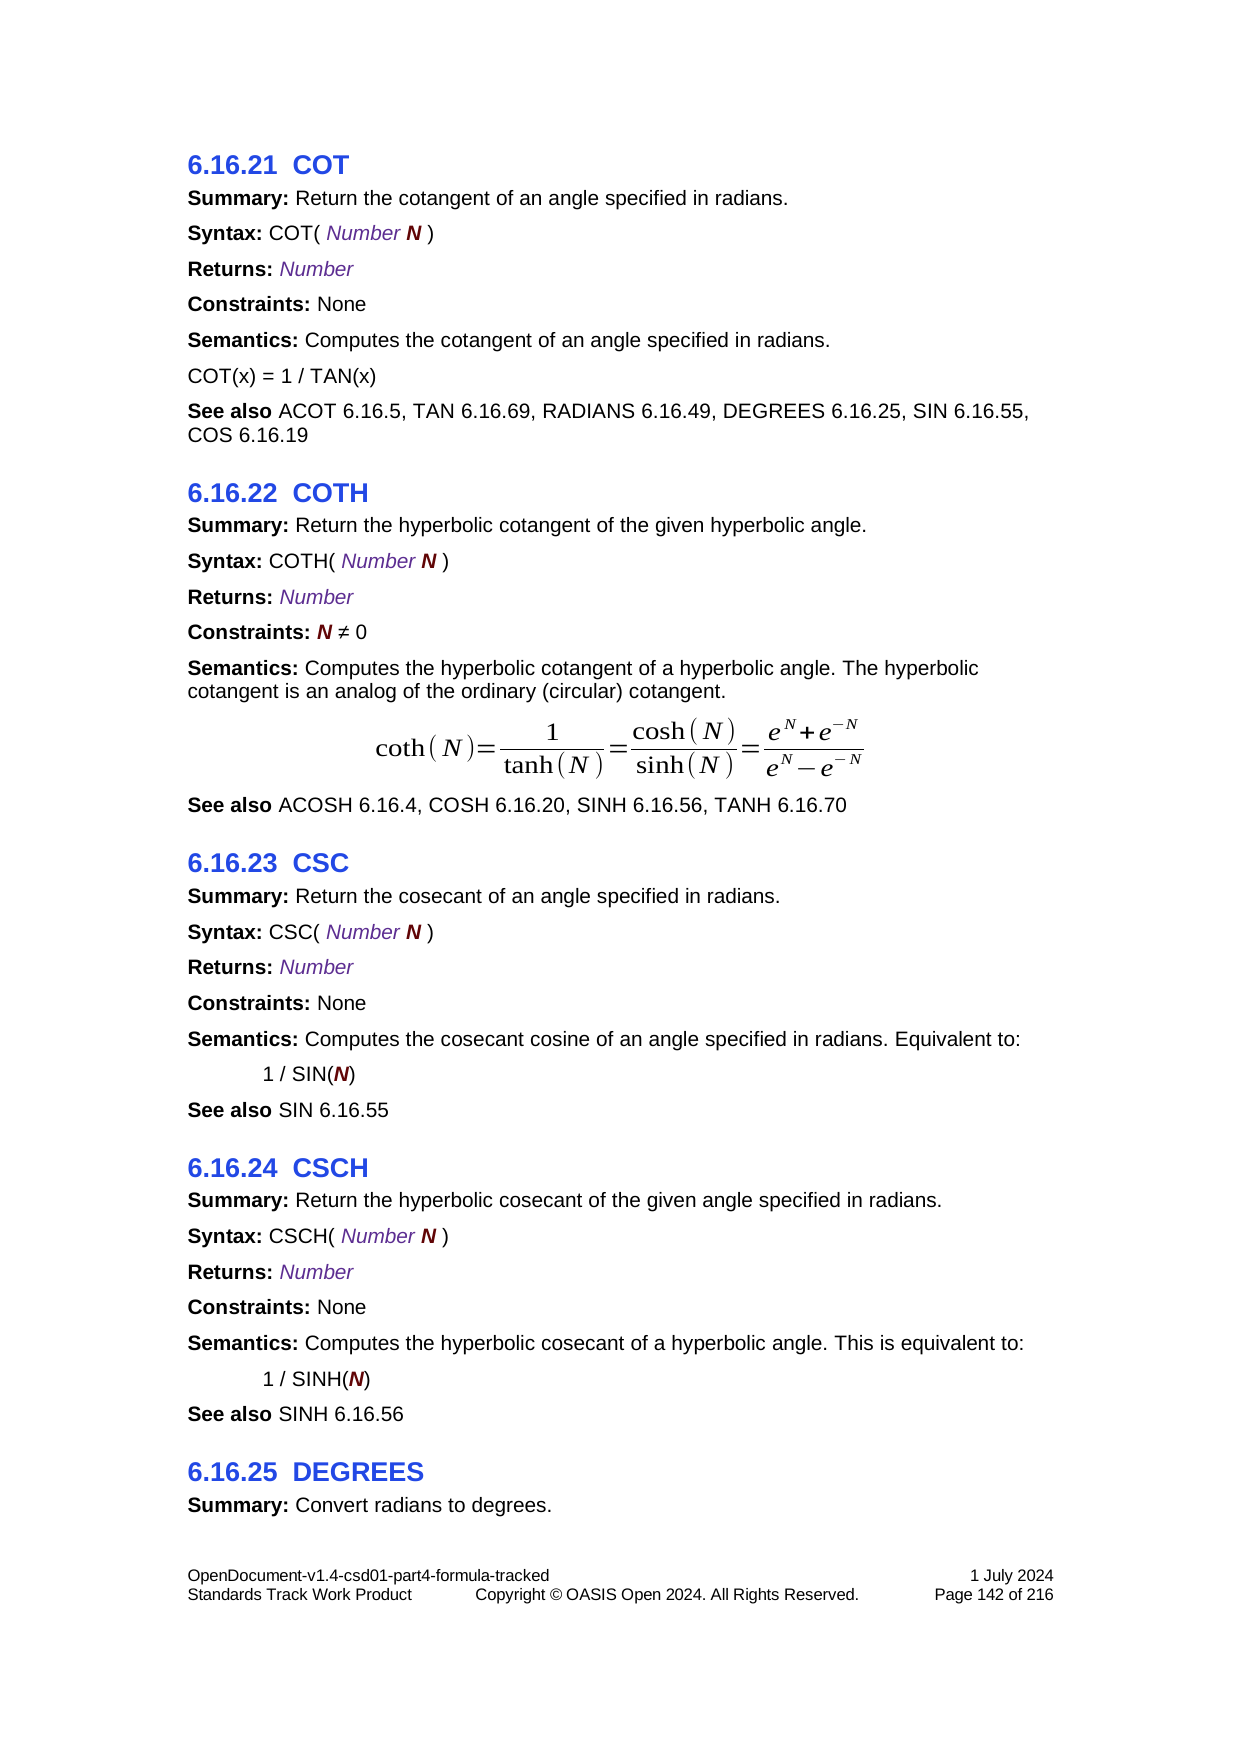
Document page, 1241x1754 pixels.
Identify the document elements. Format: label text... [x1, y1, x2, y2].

text Returns: Number [187, 956, 1053, 979]
text Semantics: Computes the hyperbolic cotangent of a hyperbolic angle. The hyperbolic cotangent is an analog of the ordinary (circular) cotangent. [187, 656, 1053, 703]
text Summary: Return the cosecant of an angle specified in radians. [187, 884, 1053, 908]
text Syntax: CSC( Number N ) [187, 920, 1053, 944]
text Semantics: Computes the hyperbolic cosecant of a hyperbolic angle. This is equivalent to: [187, 1331, 1053, 1355]
text Constraints: None [187, 991, 1053, 1015]
text Syntax: COTH( Number N ) [187, 549, 1053, 573]
text 1 / SIN(N) [187, 1063, 1053, 1086]
text Summary: Return the cotangent of an angle specified in radians. [187, 186, 1053, 209]
text Semantics: Computes the cotangent of an angle specified in radians. [187, 328, 1053, 352]
subtitle CSC [187, 848, 1053, 878]
text Syntax: CSCH( Number N ) [187, 1224, 1053, 1248]
subtitle COT [187, 150, 1053, 180]
text See also SIN 6.16.55 [187, 1098, 1053, 1122]
text See also ACOT 6.16.5, TAN 6.16.69, RADIANS 6.16.49, DEGREES 6.16.25, SIN 6.16.55, COS 6.16.19 [187, 400, 1053, 447]
text Returns: Number [187, 257, 1053, 281]
text Returns: Number [187, 1260, 1053, 1284]
text Semantics: Computes the cosecant cosine of an angle specified in radians. Equivalent to: [187, 1027, 1053, 1051]
text Summary: Return the hyperbolic cotangent of the given hyperbolic angle. [187, 514, 1053, 537]
text Summary: Convert radians to degrees. [187, 1493, 1053, 1517]
subtitle DEGREES [187, 1457, 1053, 1487]
text See also ACOSH 6.16.4, COSH 6.16.20, SINH 6.16.56, TANH 6.16.70 [187, 794, 1053, 817]
text Constraints: N ≠ 0 [187, 621, 1053, 644]
subtitle COTH [187, 478, 1053, 508]
text Syntax: COT( Number N ) [187, 222, 1053, 245]
text See also SINH 6.16.56 [187, 1403, 1053, 1426]
text 1 / SINH(N) [187, 1367, 1053, 1391]
text COT(x) = 1 / TAN(x) [187, 364, 1053, 388]
text Constraints: None [187, 1296, 1053, 1319]
text Summary: Return the hyperbolic cosecant of the given angle specified in radians. [187, 1189, 1053, 1212]
text Returns: Number [187, 585, 1053, 609]
text Constraints: None [187, 293, 1053, 316]
subtitle CSCH [187, 1153, 1053, 1183]
